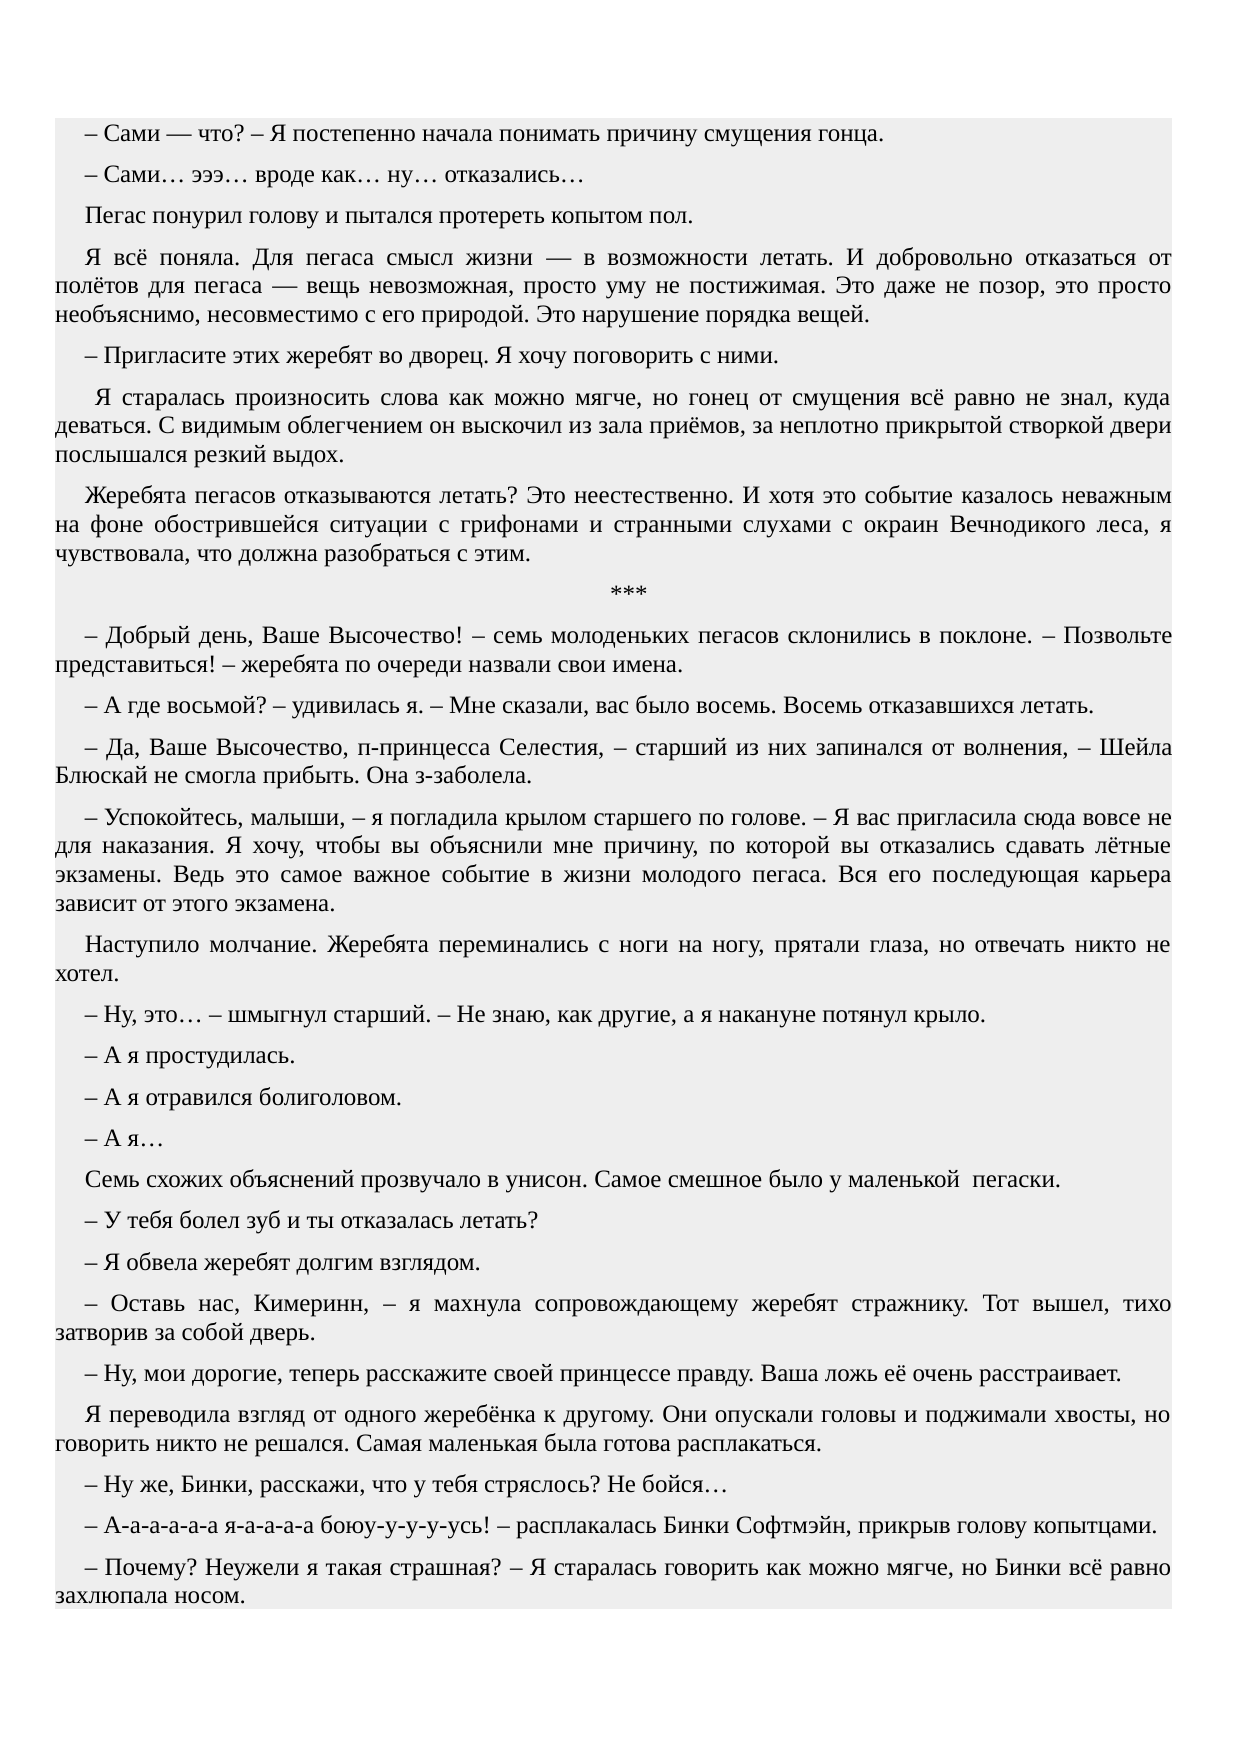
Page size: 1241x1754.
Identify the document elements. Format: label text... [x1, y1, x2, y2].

text – Ну, мои дорогие, теперь расскажите своей принцессе правду. Ваша ложь её очень расстраивает. [55, 1358, 1172, 1387]
text – А-а-а-а-а-а я-а-а-а-а боюу-у-у-у-усь! – расплакалась Бинки Софтмэйн, прикрыв голову копытцами. [55, 1511, 1172, 1539]
text Семь схожих объяснений прозвучало в унисон. Самое смешное было у маленькой пегаски. [55, 1164, 1172, 1193]
text – Почему? Неужели я такая страшная? – Я старалась говорить как можно мягче, но Бинки всё равно захлюпала носом. [55, 1552, 1172, 1609]
text Я переводила взгляд от одного жеребёнка к другому. Они опускали головы и поджимали хвосты, но говорить никто не решался. Самая маленькая была готова расплакаться. [55, 1399, 1172, 1457]
text – А я отравился болиголовом. [55, 1082, 1172, 1111]
text – А где восьмой? – удивилась я. – Мне сказали, вас было восемь. Восемь отказавшихся летать. [55, 691, 1172, 719]
text – Да, Ваше Высочество, п-принцесса Селестия, – старший из них запинался от волнения, – Шейла Блюскай не смогла прибыть. Она з-заболела. [55, 732, 1172, 789]
text Я всё поняла. Для пегаса смысл жизни — в возможности летать. И добровольно отказаться от полётов для пегаса — вещь невозможная, просто уму не постижимая. Это даже не позор, это просто необъяснимо, несовместимо с его природой. Это нарушение порядка вещей. [55, 242, 1172, 328]
text Наступило молчание. Жеребята переминались с ноги на ногу, прятали глаза, но отвечать никто не хотел. [55, 929, 1172, 987]
text – Успокойтесь, малыши, – я погладила крылом старшего по голове. – Я вас пригласила сюда вовсе не для наказания. Я хочу, чтобы вы объяснили мне причину, по которой вы отказались сдавать лётные экзамены. Ведь это самое важное событие в жизни молодого пегаса. Вся его последующая карьера зависит от этого экзамена. [55, 802, 1172, 917]
text Пегас понурил голову и пытался протереть копытом пол. [55, 201, 1172, 229]
text – Пригласите этих жеребят во дворец. Я хочу поговорить с ними. [55, 341, 1172, 369]
text – Добрый день, Ваше Высочество! – семь молоденьких пегасов склонились в поклоне. – Позвольте представиться! – жеребята по очереди назвали свои имена. [55, 621, 1172, 678]
text Жеребята пегасов отказываются летать? Это неестественно. И хотя это событие казалось неважным на фоне обострившейся ситуации с грифонами и странными слухами с окраин Вечнодикого леса, я чувствовала, что должна разобраться с этим. [55, 481, 1172, 567]
text *** [55, 579, 1172, 608]
text – Ну же, Бинки, расскажи, что у тебя стряслось? Не бойся… [55, 1469, 1172, 1498]
text – У тебя болел зуб и ты отказалась летать? [55, 1206, 1172, 1234]
text – Ну, это… – шмыгнул старший. – Не знаю, как другие, а я накануне потянул крыло. [55, 999, 1172, 1028]
text Я старалась произносить слова как можно мягче, но гонец от смущения всё равно не знал, куда деваться. С видимым облегчением он выскочил из зала приёмов, за неплотно прикрытой створкой двери послышался резкий выдох. [55, 382, 1172, 468]
text – Я обвела жеребят долгим взглядом. [55, 1247, 1172, 1276]
text – А я… [55, 1123, 1172, 1152]
text – А я простудилась. [55, 1041, 1172, 1069]
text – Сами — что? – Я постепенно начала понимать причину смущения гонца. [55, 118, 1172, 147]
text – Оставь нас, Кимеринн, – я махнула сопровождающему жеребят стражнику. Тот вышел, тихо затворив за собой дверь. [55, 1288, 1172, 1346]
text – Сами… эээ… вроде как… ну… отказались… [55, 159, 1172, 188]
